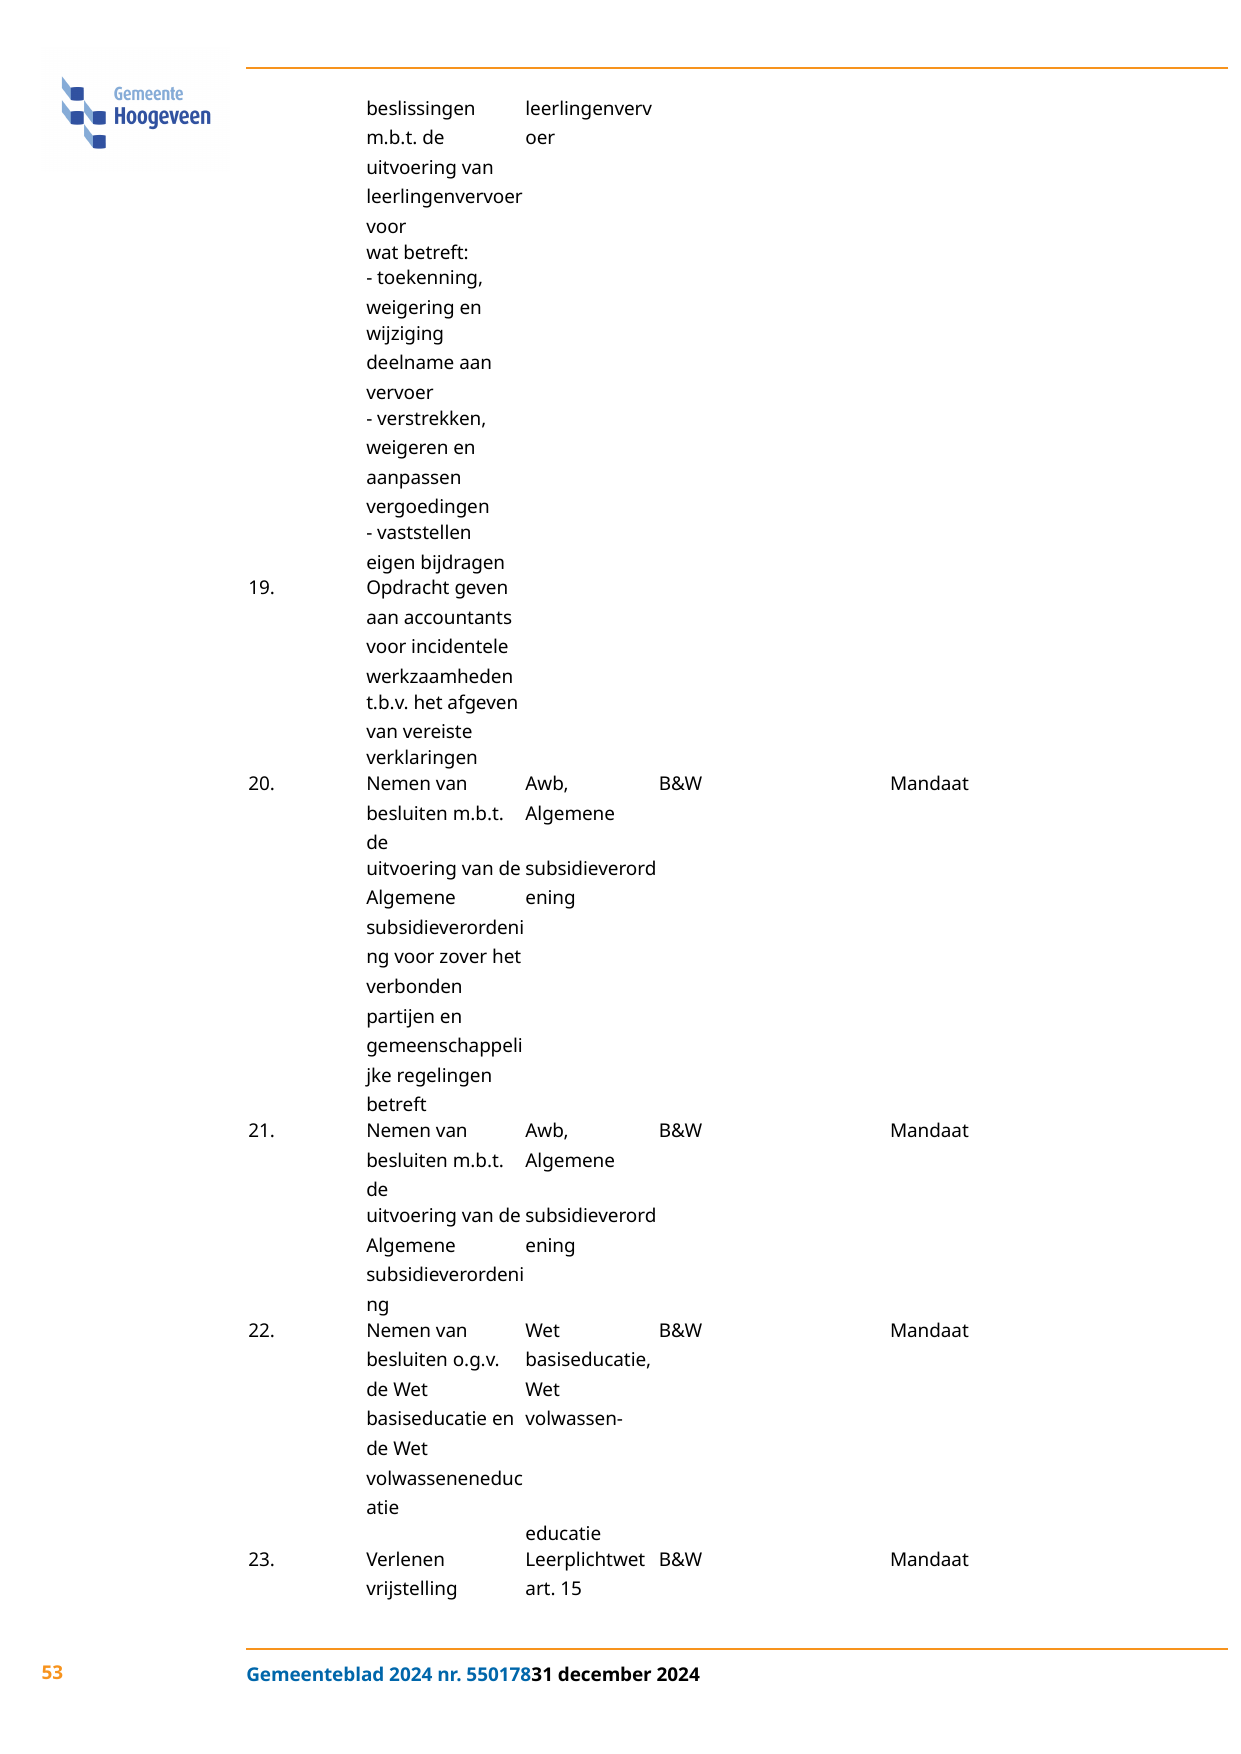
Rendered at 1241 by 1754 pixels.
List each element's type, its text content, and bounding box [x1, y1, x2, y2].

table_cell 20. [248, 770, 366, 855]
table_cell [525, 320, 659, 405]
table_cell t.b.v. het afgeven van vereiste [366, 689, 525, 744]
table_cell - verstrekken, weigeren en aanpassen vergoedingen [366, 405, 525, 519]
table_cell [248, 320, 366, 405]
table_cell [525, 265, 659, 320]
table_cell [1034, 744, 1152, 770]
table_cell Leerplichtwet art. 15 [525, 1546, 659, 1601]
table_cell [1034, 770, 1152, 855]
table_cell [248, 519, 366, 574]
table_cell beslissingen m.b.t. de uitvoering van leerlingenvervoer voor [366, 95, 525, 239]
table_cell [659, 575, 890, 689]
table_cell educatie [525, 1520, 659, 1546]
table_cell [659, 519, 890, 574]
table_cell - toekenning, weigering en [366, 265, 525, 320]
table_cell [1034, 689, 1152, 744]
table_cell [890, 320, 1033, 405]
table_cell [659, 320, 890, 405]
table_cell [890, 689, 1033, 744]
table_cell wat betreft: [366, 239, 525, 264]
table_cell [659, 689, 890, 744]
table_cell [248, 405, 366, 519]
table_cell uitvoering van de Algemene subsidieverordening voor zover het verbonden partijen en gemeenschappelijke regelingen betreft [366, 855, 525, 1117]
table_cell Wet basiseducatie, Wet volwassen- [525, 1317, 659, 1520]
table_cell - vaststellen eigen bijdragen [366, 519, 525, 574]
table_cell Nemen van besluiten m.b.t. de [366, 1118, 525, 1202]
table_cell [1034, 320, 1152, 405]
table_cell [525, 575, 659, 689]
table_cell wijziging deelname aan vervoer [366, 320, 525, 405]
table_cell Mandaat [890, 770, 1033, 855]
table_cell [890, 95, 1033, 239]
table_cell [366, 1520, 525, 1546]
table_cell subsidieverordening [525, 1202, 659, 1317]
table_cell [890, 239, 1033, 264]
table_cell Mandaat [890, 1546, 1033, 1601]
table_cell leerlingenvervoer [525, 95, 659, 239]
table_cell [248, 239, 366, 264]
table_cell [659, 265, 890, 320]
table_cell [890, 519, 1033, 574]
table_cell [1034, 265, 1152, 320]
table_cell Mandaat [890, 1317, 1033, 1520]
table_cell B&W [659, 1118, 890, 1202]
table_cell 19. [248, 575, 366, 689]
table_cell [248, 95, 366, 239]
table_cell Opdracht geven aan accountants voor incidentele werkzaamheden [366, 575, 525, 689]
table_cell 22. [248, 1317, 366, 1520]
table_cell [1034, 1520, 1152, 1546]
table_cell [1034, 519, 1152, 574]
table_cell [659, 1520, 890, 1546]
table_cell [1034, 95, 1152, 239]
table_cell [248, 744, 366, 770]
table_cell [525, 519, 659, 574]
table_cell [659, 405, 890, 519]
table_cell 21. [248, 1118, 366, 1202]
table_cell Nemen van besluiten o.g.v. de Wet basiseducatie en de Wet volwasseneneducatie [366, 1317, 525, 1520]
table_cell [659, 95, 890, 239]
table_cell [890, 405, 1033, 519]
table_cell [525, 689, 659, 744]
table_cell B&W [659, 770, 890, 855]
table_cell [659, 239, 890, 264]
table_cell [525, 744, 659, 770]
table_cell [659, 855, 890, 1117]
table_cell [1034, 1118, 1152, 1202]
table_cell B&W [659, 1546, 890, 1601]
table_cell [659, 1202, 890, 1317]
table_cell [890, 265, 1033, 320]
table_cell [248, 855, 366, 1117]
table_cell Awb, Algemene [525, 1118, 659, 1202]
table_cell [890, 1520, 1033, 1546]
table_cell [1034, 239, 1152, 264]
table_cell [1034, 1202, 1152, 1317]
table_cell [525, 405, 659, 519]
table_cell [248, 265, 366, 320]
table_cell [1034, 1546, 1152, 1601]
table_cell uitvoering van de Algemene subsidieverordening [366, 1202, 525, 1317]
table_cell [890, 575, 1033, 689]
table_cell [1034, 575, 1152, 689]
table_cell [248, 689, 366, 744]
table_cell [890, 744, 1033, 770]
table_cell [1034, 1317, 1152, 1520]
picture [41, 47, 231, 172]
table_cell [248, 1520, 366, 1546]
table_cell Awb, Algemene [525, 770, 659, 855]
table_cell [1034, 855, 1152, 1117]
table_cell [890, 1202, 1033, 1317]
table_cell Mandaat [890, 1118, 1033, 1202]
table_cell [248, 1202, 366, 1317]
table_cell [525, 239, 659, 264]
table_cell verklaringen [366, 744, 525, 770]
table_cell [659, 744, 890, 770]
table_cell subsidieverordening [525, 855, 659, 1117]
table_cell 23. [248, 1546, 366, 1601]
table_cell [1034, 405, 1152, 519]
table_cell Nemen van besluiten m.b.t. de [366, 770, 525, 855]
table_cell B&W [659, 1317, 890, 1520]
table_cell Verlenen vrijstelling [366, 1546, 525, 1601]
table_cell [890, 855, 1033, 1117]
